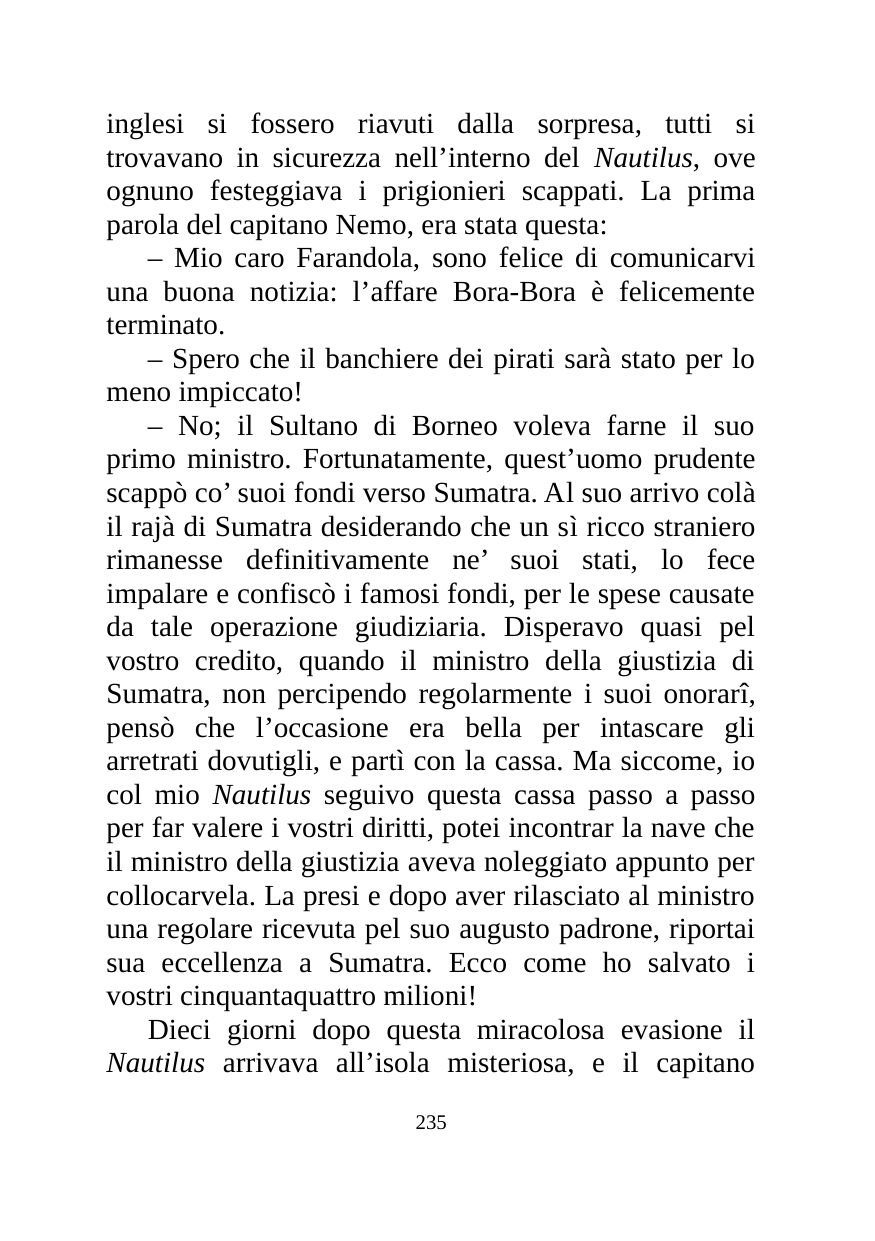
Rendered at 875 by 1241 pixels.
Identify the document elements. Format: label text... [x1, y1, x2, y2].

text Dieci giorni dopo questa miracolosa evasione il Nautilus arrivava all’isola misteriosa, e il capitano [106, 1012, 756, 1079]
text – Mio caro Farandola, sono felice di comunicarvi una buona notizia: l’affare Bora-Bora è felicemente terminato. [106, 240, 756, 341]
text – No; il Sultano di Borneo voleva farne il suo primo ministro. Fortunatamente, quest’uomo prudente scappò co’ suoi fondi verso Sumatra. Al suo arrivo colà il rajà di Sumatra desiderando che un sì ricco straniero rimanesse definitivamente ne’ suoi stati, lo fece impalare e confiscò i famosi fondi, per le spese causate da tale operazione giudiziaria. Disperavo quasi pel vostro credito, quando il ministro della giustizia di Sumatra, non percipendo regolarmente i suoi onorarî, pensò che l’occasione era bella per intascare gli arretrati dovutigli, e partì con la cassa. Ma siccome, io col mio Nautilus seguivo questa cassa passo a passo per far valere i vostri diritti, potei incontrar la nave che il ministro della giustizia aveva noleggiato appunto per collocarvela. La presi e dopo aver rilasciato al ministro una regolare ricevuta pel suo augusto padrone, riportai sua eccellenza a Sumatra. Ecco come ho salvato i vostri cinquantaquattro milioni! [106, 408, 756, 1012]
text inglesi si fossero riavuti dalla sorpresa, tutti si trovavano in sicurezza nell’interno del Nautilus, ove ognuno festeggiava i prigionieri scappati. La prima parola del capitano Nemo, era stata questa: [106, 106, 756, 240]
text – Spero che il banchiere dei pirati sarà stato per lo meno impiccato! [106, 341, 756, 408]
